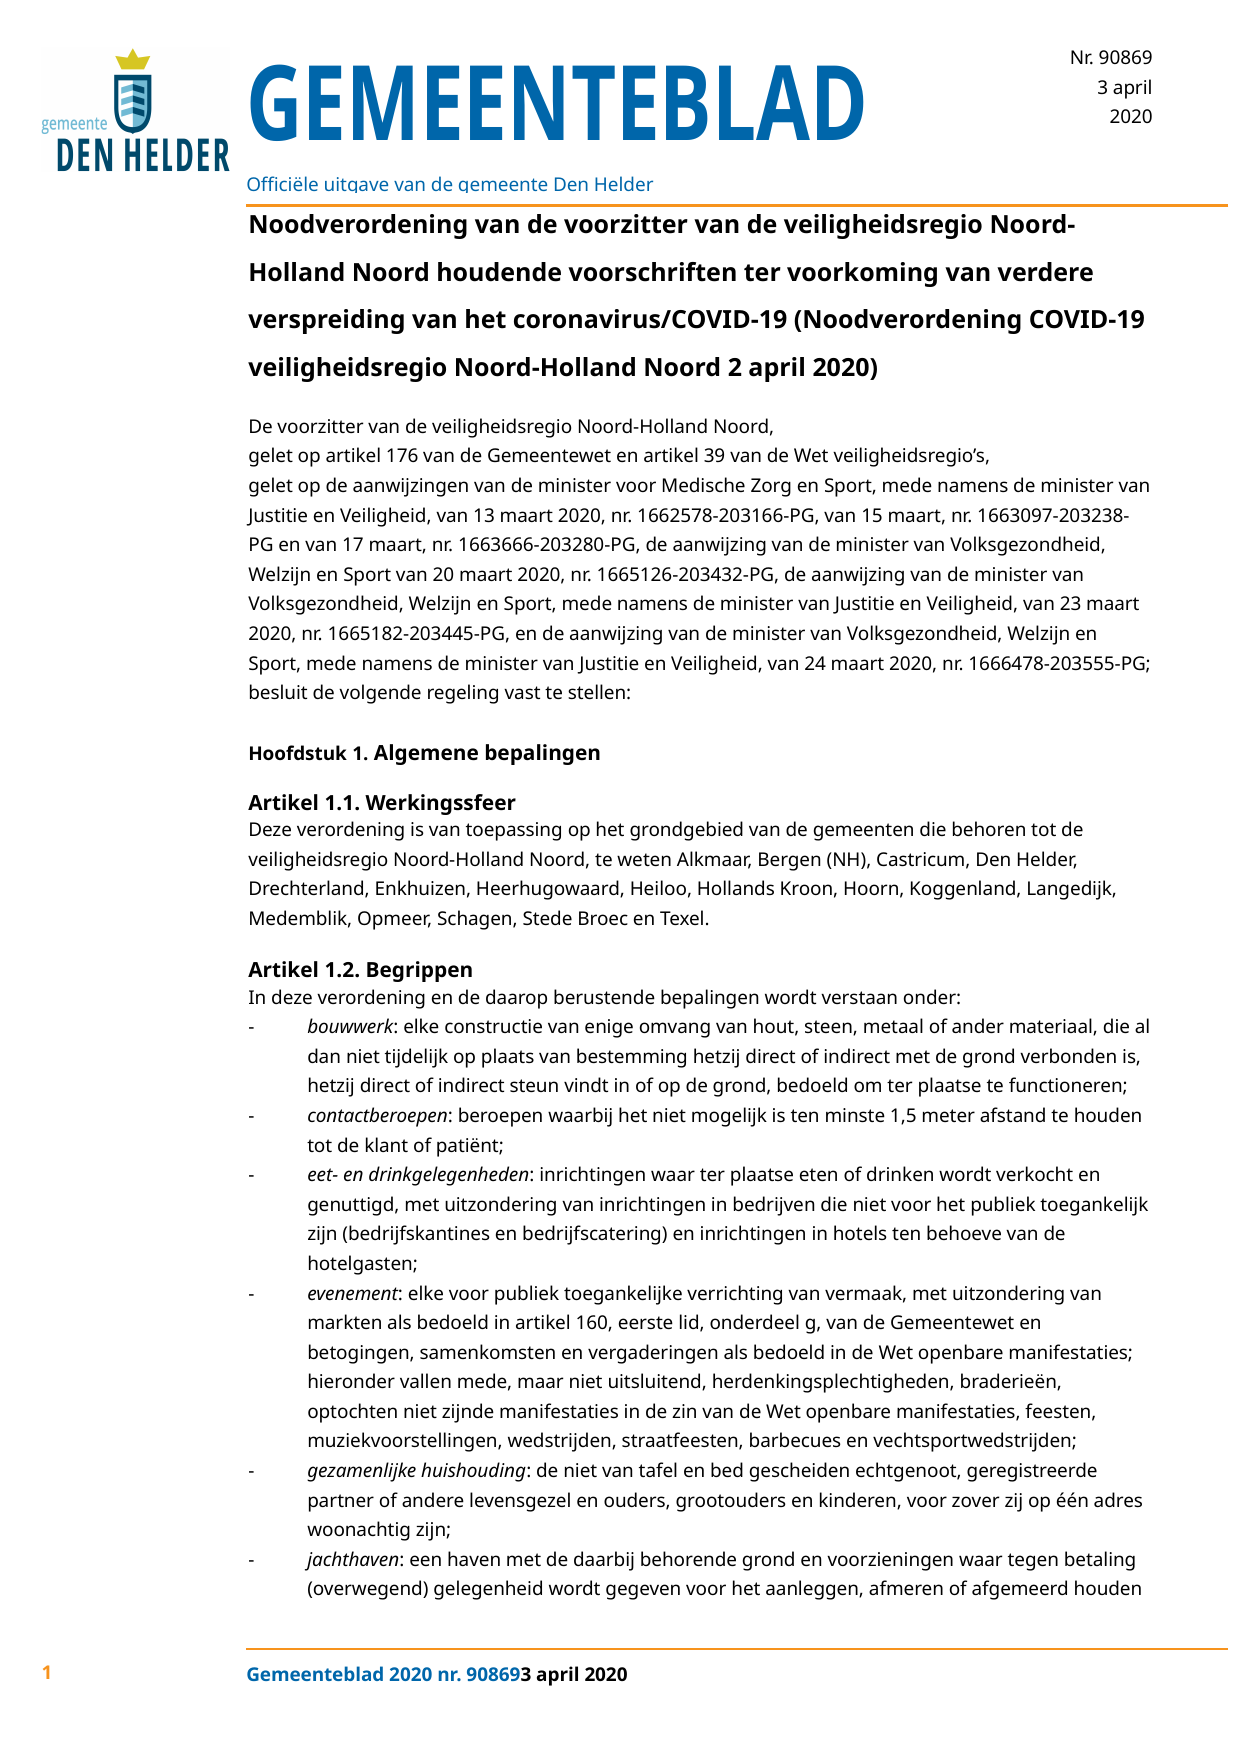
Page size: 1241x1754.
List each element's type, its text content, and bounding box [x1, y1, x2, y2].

picture [130, 157, 135, 172]
text In deze verordening en de daarop berustende bepalingen wordt verstaan onder: [248, 984, 1152, 1009]
list jachthaven: een haven met de daarbij behorende grond en voorzieningen waar tegen betaling (overwegend) gelegenheid wordt gegeven voor het aanleggen, afmeren of afgemeerd houden [248, 1546, 1152, 1601]
text gelet op artikel 176 van de Gemeentewet en artikel 39 van de Wet veiligheidsregio’s, [248, 443, 1152, 468]
text Artikel 1.1. Werkingssfeer [248, 788, 1152, 816]
picture [220, 160, 224, 172]
list gezamenlijke huishouding: de niet van tafel en bed gescheiden echtgenoot, geregistreerde partner of andere levensgezel en ouders, grootouders en kinderen, voor zover zij op één adres woonachtig zijn; [248, 1457, 1152, 1542]
text Artikel 1.2. Begrippen [248, 955, 1152, 984]
picture [182, 144, 187, 165]
picture [41, 47, 231, 172]
list contactberoepen: beroepen waarbij het niet mogelijk is ten minste 1,5 meter afstand te houden tot de klant of patiënt; [248, 1102, 1152, 1157]
text Deze verordening is van toepassing op het grondgebied van de gemeenten die behoren tot de veiligheidsregio Noord-Holland Noord, te weten Alkmaar, Bergen (NH), Castricum, Den Helder, Drechterland, Enkhuizen, Heerhugowaard, Heiloo, Hollands Kroon, Hoorn, Koggenland, Langedijk, Medemblik, Opmeer, Schagen, Stede Broec en Texel. [248, 816, 1152, 931]
text De voorzitter van de veiligheidsregio Noord-Holland Noord, [248, 413, 1152, 439]
list bouwwerk: elke constructie van enige omvang van hout, steen, metaal of ander materiaal, die al dan niet tijdelijk op plaats van bestemming hetzij direct of indirect met de grond verbonden is, hetzij direct of indirect steun vindt in of op de grond, bedoeld om ter plaatse te functioneren; [248, 1013, 1152, 1098]
text besluit de volgende regeling vast te stellen: [248, 679, 1152, 705]
text Noodverordening van de voorzitter van de veiligheidsregio Noord-Holland Noord houdende voorschriften ter voorkoming van verdere verspreiding van het coronavirus/COVID-19 (Noodverordening COVID-19 veiligheidsregio Noord-Holland Noord 2 april 2020) [248, 207, 1152, 384]
picture [100, 154, 106, 172]
list eet- en drinkgelegenheden: inrichtingen waar ter plaatse eten of drinken wordt verkocht en genuttigd, met uitzondering van inrichtingen in bedrijven die niet voor het publiek toegankelijk zijn (bedrijfskantines en bedrijfscatering) en inrichtingen in hotels ten behoeve van de hotelgasten; [248, 1161, 1152, 1276]
picture [63, 144, 68, 165]
list evenement: elke voor publiek toegankelijke verrichting van vermaak, met uitzondering van markten als bedoeld in artikel 160, eerste lid, onderdeel g, van de Gemeentewet en betogingen, samenkomsten en vergaderingen als bedoeld in de Wet openbare manifestaties; hieronder vallen mede, maar niet uitsluitend, herdenkingsplechtigheden, braderieën, optochten niet zijnde manifestaties in de zin van de Wet openbare manifestaties, feesten, muziekvoorstellingen, wedstrijden, straatfeesten, barbecues en vechtsportwedstrijden; [248, 1280, 1152, 1453]
text Hoofdstuk 1. Algemene bepalingen [248, 738, 1152, 767]
text gelet op de aanwijzingen van de minister voor Medische Zorg en Sport, mede namens de minister van Justitie en Veiligheid, van 13 maart 2020, nr. 1662578-203166-PG, van 15 maart, nr. 1663097-203238-PG en van 17 maart, nr. 1663666-203280-PG, de aanwijzing van de minister van Volksgezondheid, Welzijn en Sport van 20 maart 2020, nr. 1665126-203432-PG, de aanwijzing van de minister van Volksgezondheid, Welzijn en Sport, mede namens de minister van Justitie en Veiligheid, van 23 maart 2020, nr. 1665182-203445-PG, en de aanwijzing van de minister van Volksgezondheid, Welzijn en Sport, mede namens de minister van Justitie en Veiligheid, van 24 maart 2020, nr. 1666478-203555-PG; [248, 472, 1152, 676]
